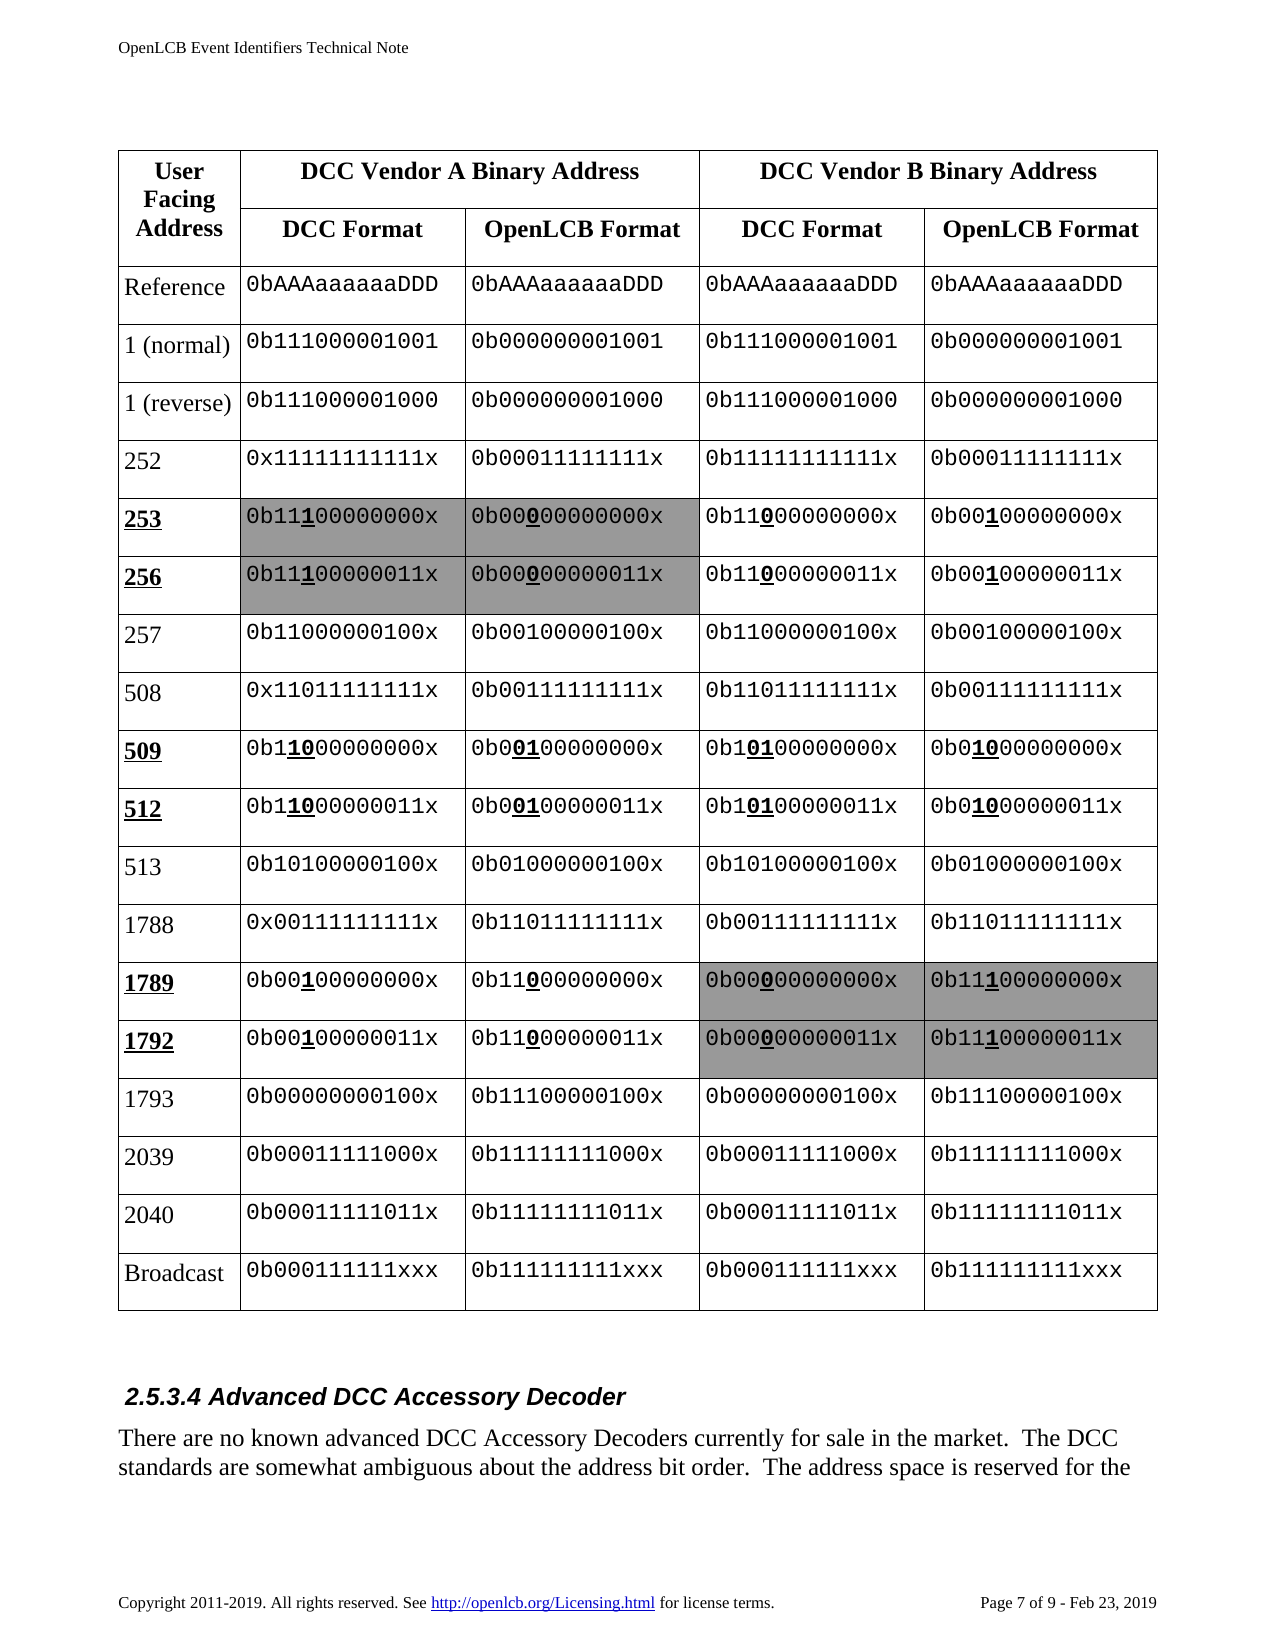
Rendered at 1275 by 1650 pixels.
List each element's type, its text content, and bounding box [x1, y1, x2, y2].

table_cell 0b111111111xxx [925, 1254, 1157, 1310]
table_cell 2039 [119, 1137, 240, 1194]
table_cell 512 [119, 789, 240, 846]
table_cell 0bAAAaaaaaaDDD [700, 267, 924, 324]
table_cell 0b10100000100x [700, 847, 924, 904]
table_cell 0b11111111000x [925, 1137, 1157, 1194]
table_cell 0b00111111111x [925, 673, 1157, 730]
table_cell 0b11100000011x [241, 557, 465, 614]
table_cell 252 [119, 441, 240, 498]
table_cell 0b111000001000 [700, 383, 924, 440]
table_cell 0b00011111000x [700, 1137, 924, 1194]
table_cell 0b00111111111x [466, 673, 699, 730]
table_cell 0b11000000011x [466, 1021, 699, 1078]
table_cell 0b111111111xxx [466, 1254, 699, 1310]
table_cell 0b00011111000x [241, 1137, 465, 1194]
table_header User Facing Address [119, 151, 240, 266]
table_cell 0bAAAaaaaaaDDD [925, 267, 1157, 324]
table_cell 0bAAAaaaaaaDDD [466, 267, 699, 324]
table_cell 0x00111111111x [241, 905, 465, 962]
table_cell 0b000000001000 [925, 383, 1157, 440]
table_cell Reference [119, 267, 240, 324]
table_cell 0b00100000011x [466, 789, 699, 846]
table_cell 0b10100000000x [700, 731, 924, 788]
table_cell 0x11111111111x [241, 441, 465, 498]
table_cell 0b00100000000x [466, 731, 699, 788]
table_cell 0b00000000100x [700, 1079, 924, 1136]
table_cell 0b11100000000x [925, 963, 1157, 1020]
table_cell 0b11111111011x [925, 1195, 1157, 1252]
table_cell 2040 [119, 1195, 240, 1252]
table_cell 0b11000000000x [241, 731, 465, 788]
table_cell 513 [119, 847, 240, 904]
table_cell 0b11111111000x [466, 1137, 699, 1194]
table_cell 1 (reverse) [119, 383, 240, 440]
table_cell 0b00100000100x [925, 615, 1157, 672]
table_cell 0b000000001000 [466, 383, 699, 440]
table_cell 253 [119, 499, 240, 556]
table_cell 0b00011111111x [466, 441, 699, 498]
table_cell 0b01000000011x [925, 789, 1157, 846]
table_cell 0b111000001000 [241, 383, 465, 440]
table_cell 0b11011111111x [700, 673, 924, 730]
table_cell 1 (normal) [119, 325, 240, 382]
table_cell 0b11100000100x [925, 1079, 1157, 1136]
table_cell 0bAAAaaaaaaDDD [241, 267, 465, 324]
table_cell 0b00100000000x [925, 499, 1157, 556]
table_cell 0b000111111xxx [241, 1254, 465, 1310]
table_cell 0b11111111111x [700, 441, 924, 498]
table_cell 0b11111111011x [466, 1195, 699, 1252]
table_cell 0b11100000011x [925, 1021, 1157, 1078]
table_cell 0b00100000011x [241, 1021, 465, 1078]
table_cell 0b11011111111x [466, 905, 699, 962]
table_cell Broadcast [119, 1254, 240, 1310]
table_cell 0b11000000100x [241, 615, 465, 672]
table_cell 0b000000001001 [925, 325, 1157, 382]
table_cell 0b11000000000x [700, 499, 924, 556]
table_cell 1788 [119, 905, 240, 962]
table_cell 0b01000000100x [466, 847, 699, 904]
table_cell 0b01000000000x [925, 731, 1157, 788]
table_cell 0b00011111011x [241, 1195, 465, 1252]
subtitle Advanced DCC Accessory Decoder [118, 1382, 1157, 1411]
table_cell 0b00100000100x [466, 615, 699, 672]
table_cell 1789 [119, 963, 240, 1020]
table_cell 0b00000000100x [241, 1079, 465, 1136]
table_cell 0b111000001001 [241, 325, 465, 382]
table_cell 1792 [119, 1021, 240, 1078]
table_header DCC Vendor A Binary Address [241, 151, 699, 208]
table_cell 0b111000001001 [700, 325, 924, 382]
table_cell 257 [119, 615, 240, 672]
table_cell 0b00111111111x [700, 905, 924, 962]
table_cell 0x11011111111x [241, 673, 465, 730]
table_cell 0b10100000011x [700, 789, 924, 846]
table_cell 0b00100000011x [925, 557, 1157, 614]
table_cell 0b00000000011x [700, 1021, 924, 1078]
table_cell 0b00011111011x [700, 1195, 924, 1252]
table_header DCC Vendor B Binary Address [700, 151, 1157, 208]
table_cell 0b01000000100x [925, 847, 1157, 904]
table_cell 0b00000000000x [700, 963, 924, 1020]
table_cell 0b11000000011x [241, 789, 465, 846]
table_cell DCC Format [700, 209, 924, 266]
table_cell 0b10100000100x [241, 847, 465, 904]
table_cell 0b00100000000x [241, 963, 465, 1020]
table_cell 0b11100000100x [466, 1079, 699, 1136]
table_cell 0b11100000000x [241, 499, 465, 556]
table_cell 0b000000001001 [466, 325, 699, 382]
text There are no known advanced DCC Accessory Decoders currently for sale in the market. The DCC standards are somewhat ambiguous about the address bit order. The address space is reserved for the [118, 1423, 1157, 1481]
table_cell 0b11011111111x [925, 905, 1157, 962]
table_cell 0b11000000000x [466, 963, 699, 1020]
table_cell 509 [119, 731, 240, 788]
table_cell 0b00000000000x [466, 499, 699, 556]
table_cell 0b00000000011x [466, 557, 699, 614]
table_cell 0b00011111111x [925, 441, 1157, 498]
table_cell 0b11000000011x [700, 557, 924, 614]
table_cell 1793 [119, 1079, 240, 1136]
table_cell 0b000111111xxx [700, 1254, 924, 1310]
table_cell 508 [119, 673, 240, 730]
table_cell OpenLCB Format [466, 209, 699, 266]
table_cell 0b11000000100x [700, 615, 924, 672]
table_cell DCC Format [241, 209, 465, 266]
table_cell OpenLCB Format [925, 209, 1157, 266]
table_cell 256 [119, 557, 240, 614]
